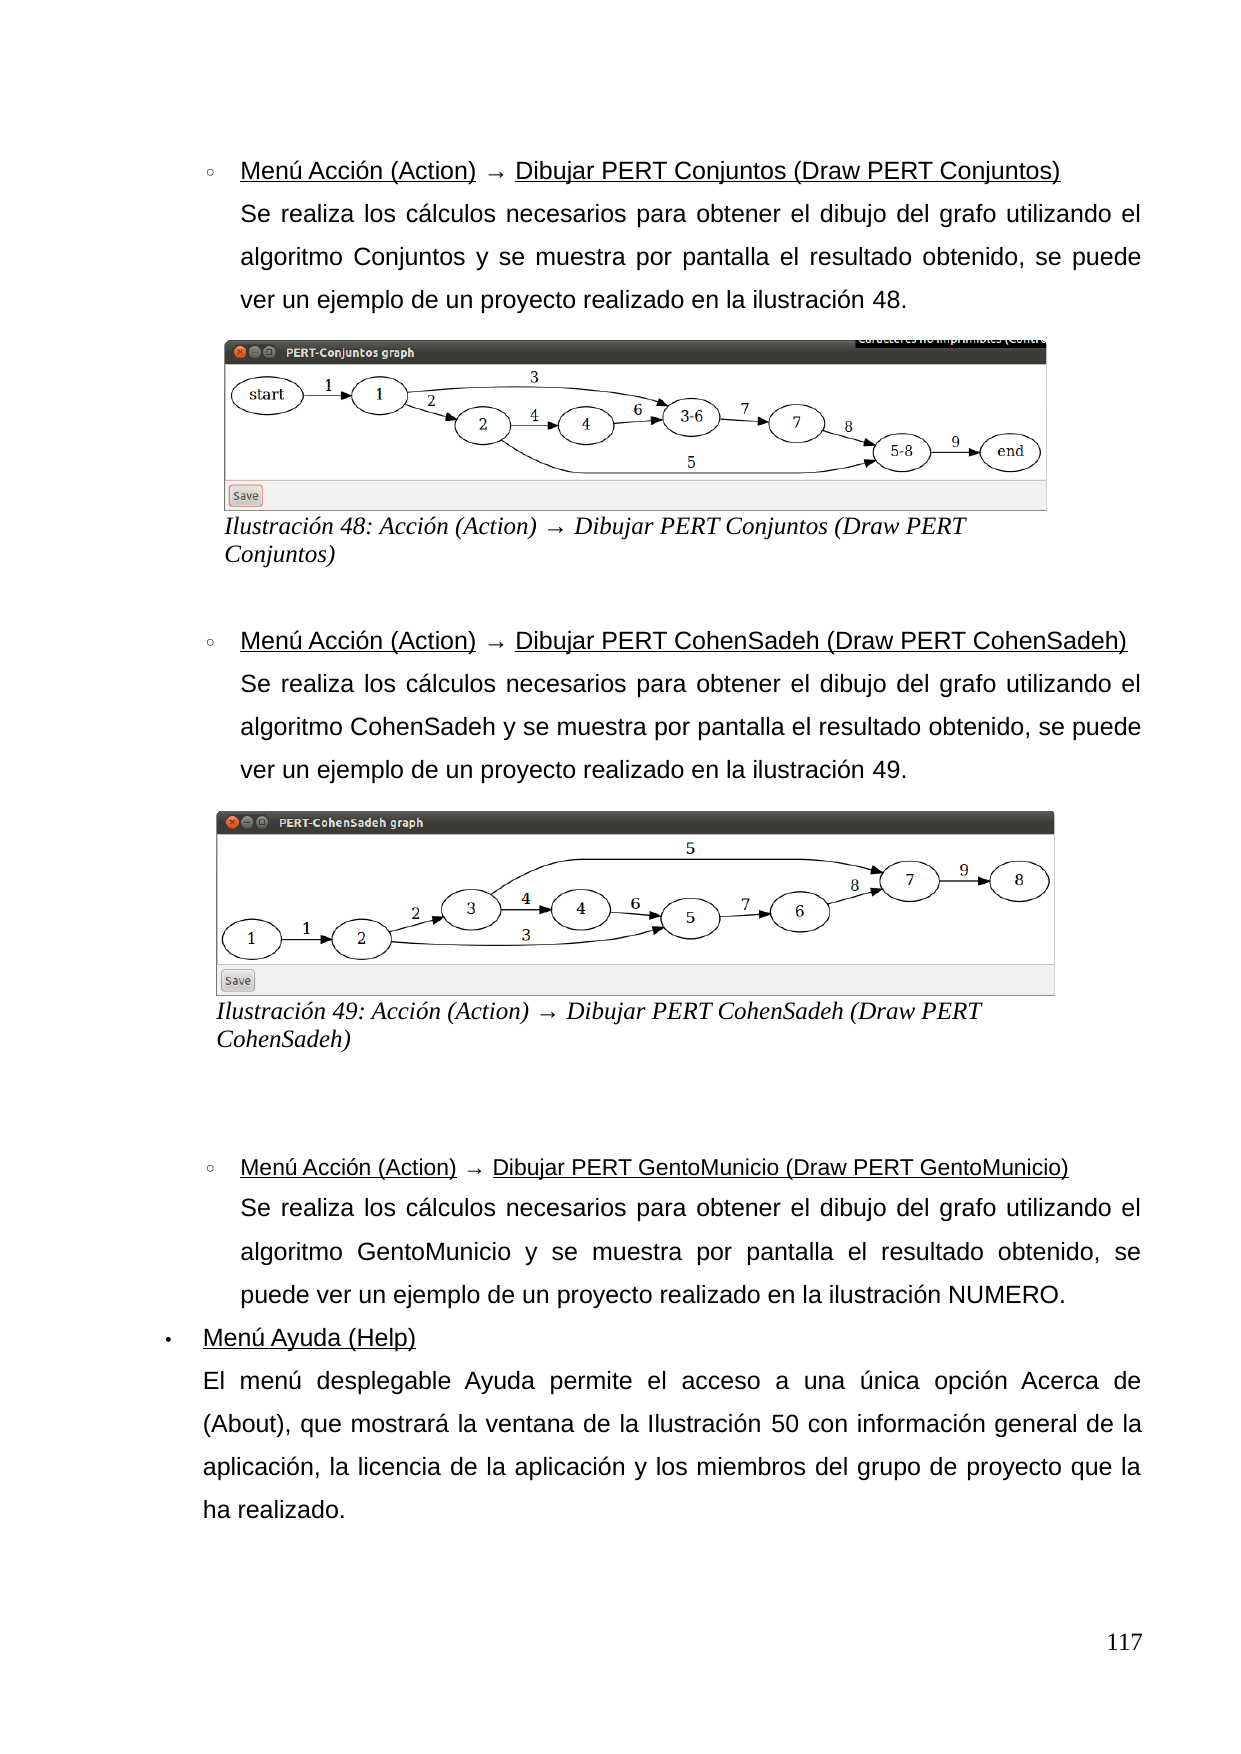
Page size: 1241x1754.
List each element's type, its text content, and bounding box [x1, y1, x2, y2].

list Menú Acción (Action) → Dibujar PERT CohenSadeh (Draw PERT CohenSadeh) [203, 626, 1143, 654]
picture [224, 340, 1047, 511]
list Menú Acción (Action) → Dibujar PERT GentoMunicio (Draw PERT GentoMunicio) [203, 1154, 1143, 1180]
list El menú desplegable Ayuda permite el acceso a una única opción Acerca de (About), que mostrará la ventana de la Ilustración 50 con información general de la aplicación, la licencia de la aplicación y los miembros del grupo de proyecto que la ha realizado. [165, 1366, 1143, 1524]
list Se realiza los cálculos necesarios para obtener el dibujo del grafo utilizando el algoritmo GentoMunicio y se muestra por pantalla el resultado obtenido, se puede ver un ejemplo de un proyecto realizado en la ilustración NUMERO. [203, 1193, 1143, 1308]
list Se realiza los cálculos necesarios para obtener el dibujo del grafo utilizando el algoritmo CohenSadeh y se muestra por pantalla el resultado obtenido, se puede ver un ejemplo de un proyecto realizado en la ilustración 49. [203, 669, 1143, 784]
list Menú Ayuda (Help) [165, 1323, 1143, 1351]
picture [216, 811, 1055, 996]
list Menú Acción (Action) → Dibujar PERT Conjuntos (Draw PERT Conjuntos) [203, 156, 1143, 184]
list Se realiza los cálculos necesarios para obtener el dibujo del grafo utilizando el algoritmo Conjuntos y se muestra por pantalla el resultado obtenido, se puede ver un ejemplo de un proyecto realizado en la ilustración 48. [203, 199, 1143, 314]
list Ilustración 48: Acción (Action) → Dibujar PERT Conjuntos (Draw PERT Conjuntos) [224, 511, 1046, 568]
text Ilustración 49: Acción (Action) → Dibujar PERT CohenSadeh (Draw PERT CohenSadeh) [216, 996, 1054, 1053]
